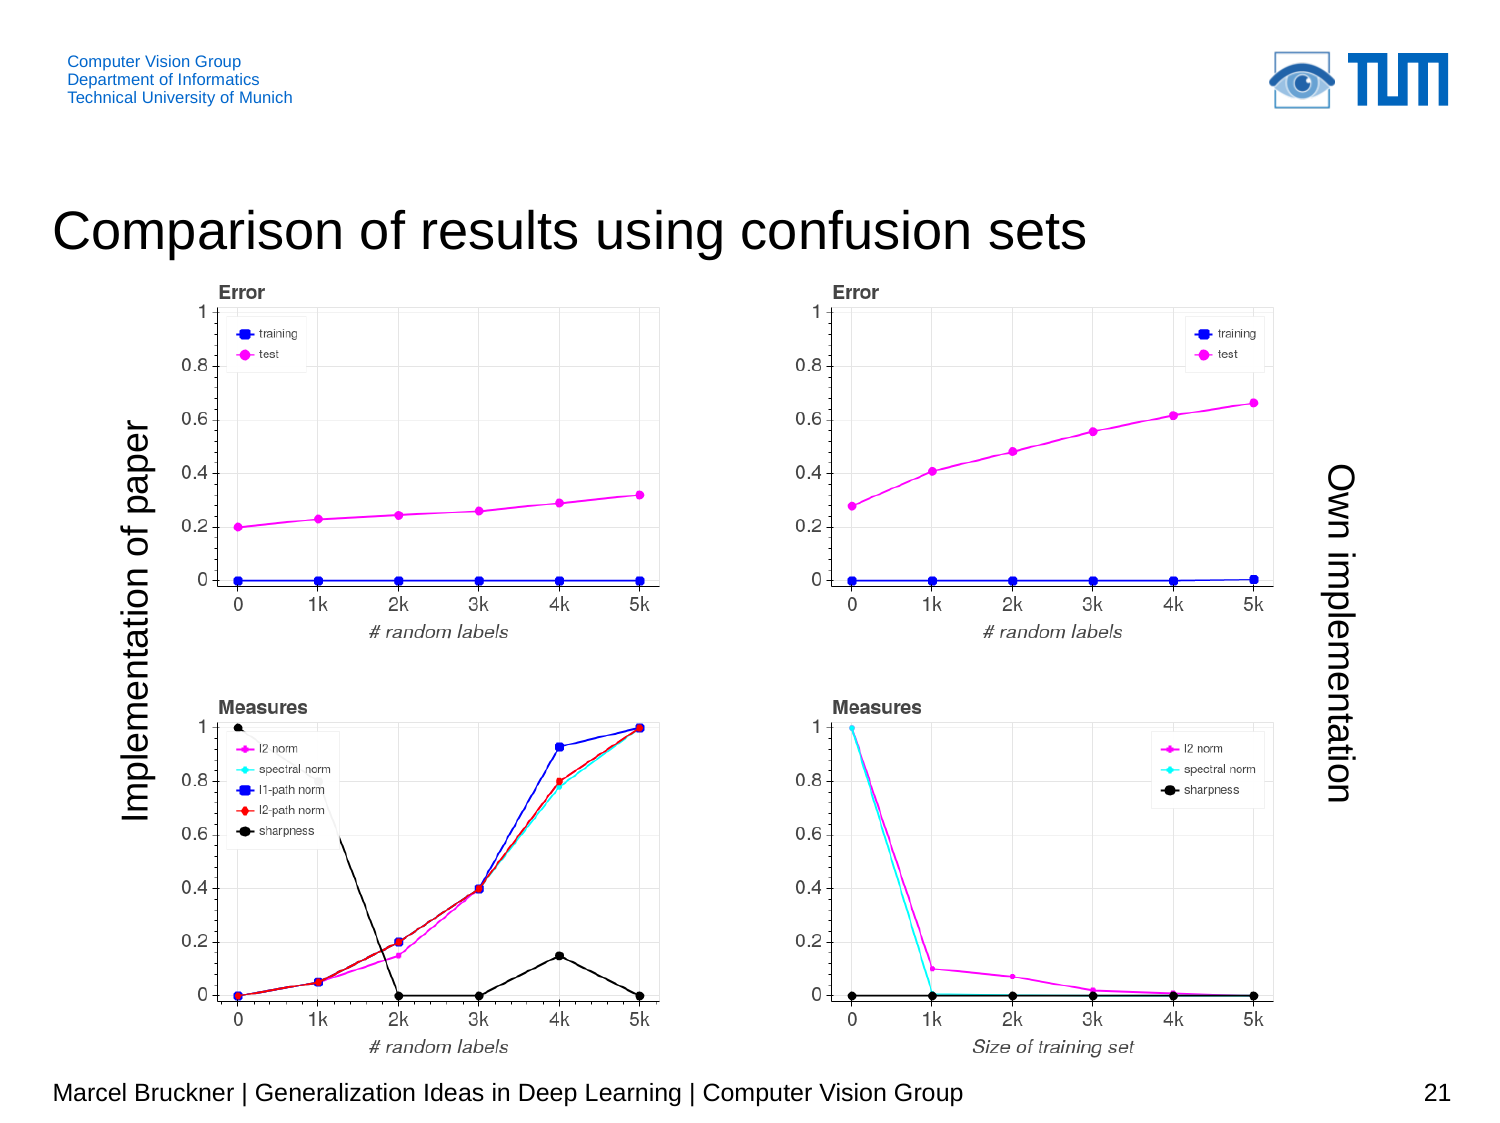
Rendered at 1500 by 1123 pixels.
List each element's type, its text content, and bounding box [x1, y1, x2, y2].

title Comparison of results using confusion sets [52, 200, 1453, 261]
picture [1269, 47, 1335, 113]
picture [791, 686, 1300, 1061]
picture [791, 271, 1300, 646]
text_box Implementation of paper [106, 401, 166, 839]
text_box Own implementation [1311, 448, 1371, 886]
picture [177, 271, 686, 646]
picture [177, 686, 686, 1061]
